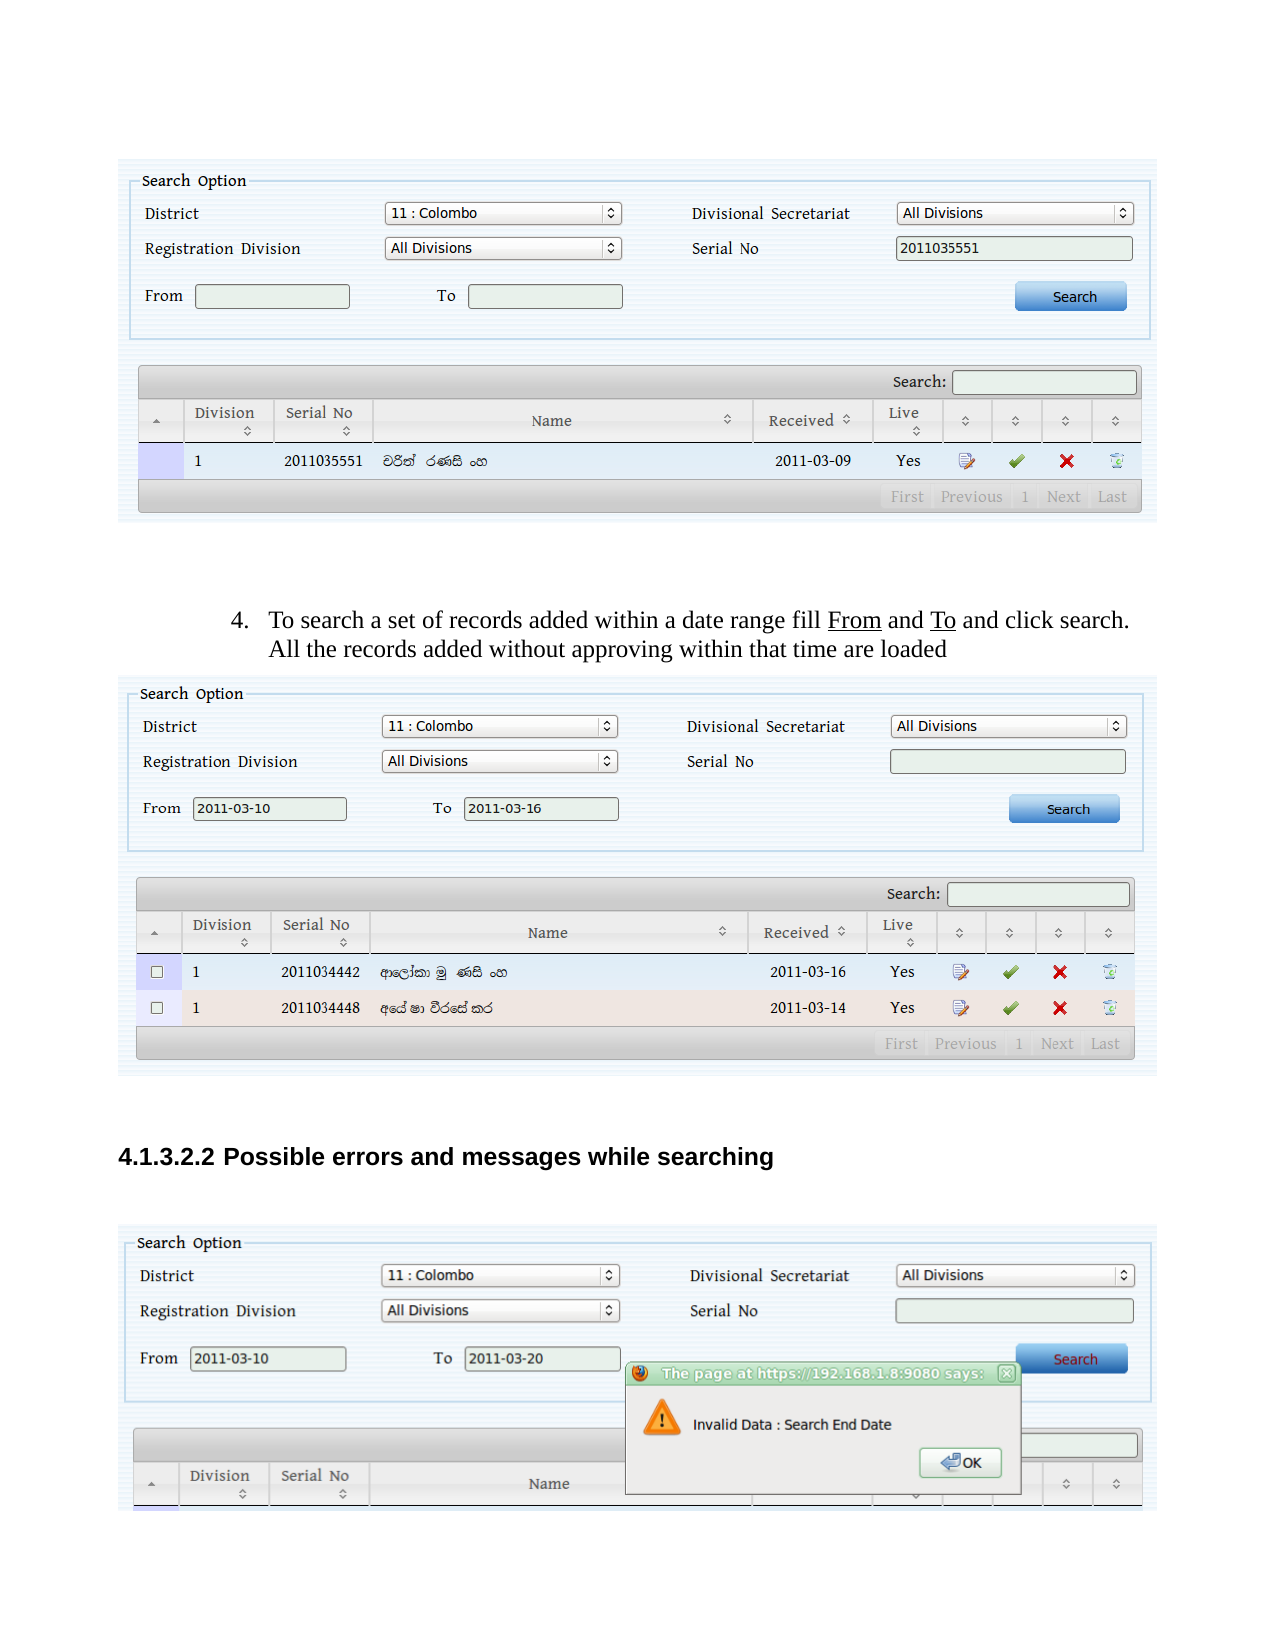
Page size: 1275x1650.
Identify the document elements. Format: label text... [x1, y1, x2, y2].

picture [118, 1224, 1157, 1511]
picture [118, 675, 1157, 1076]
list To search a set of records added within a date range fill From and To and click search. All the records added without approving within that time are loaded [231, 605, 1157, 662]
subtitle Possible errors and messages while searching [118, 1142, 1157, 1171]
picture [118, 159, 1157, 523]
